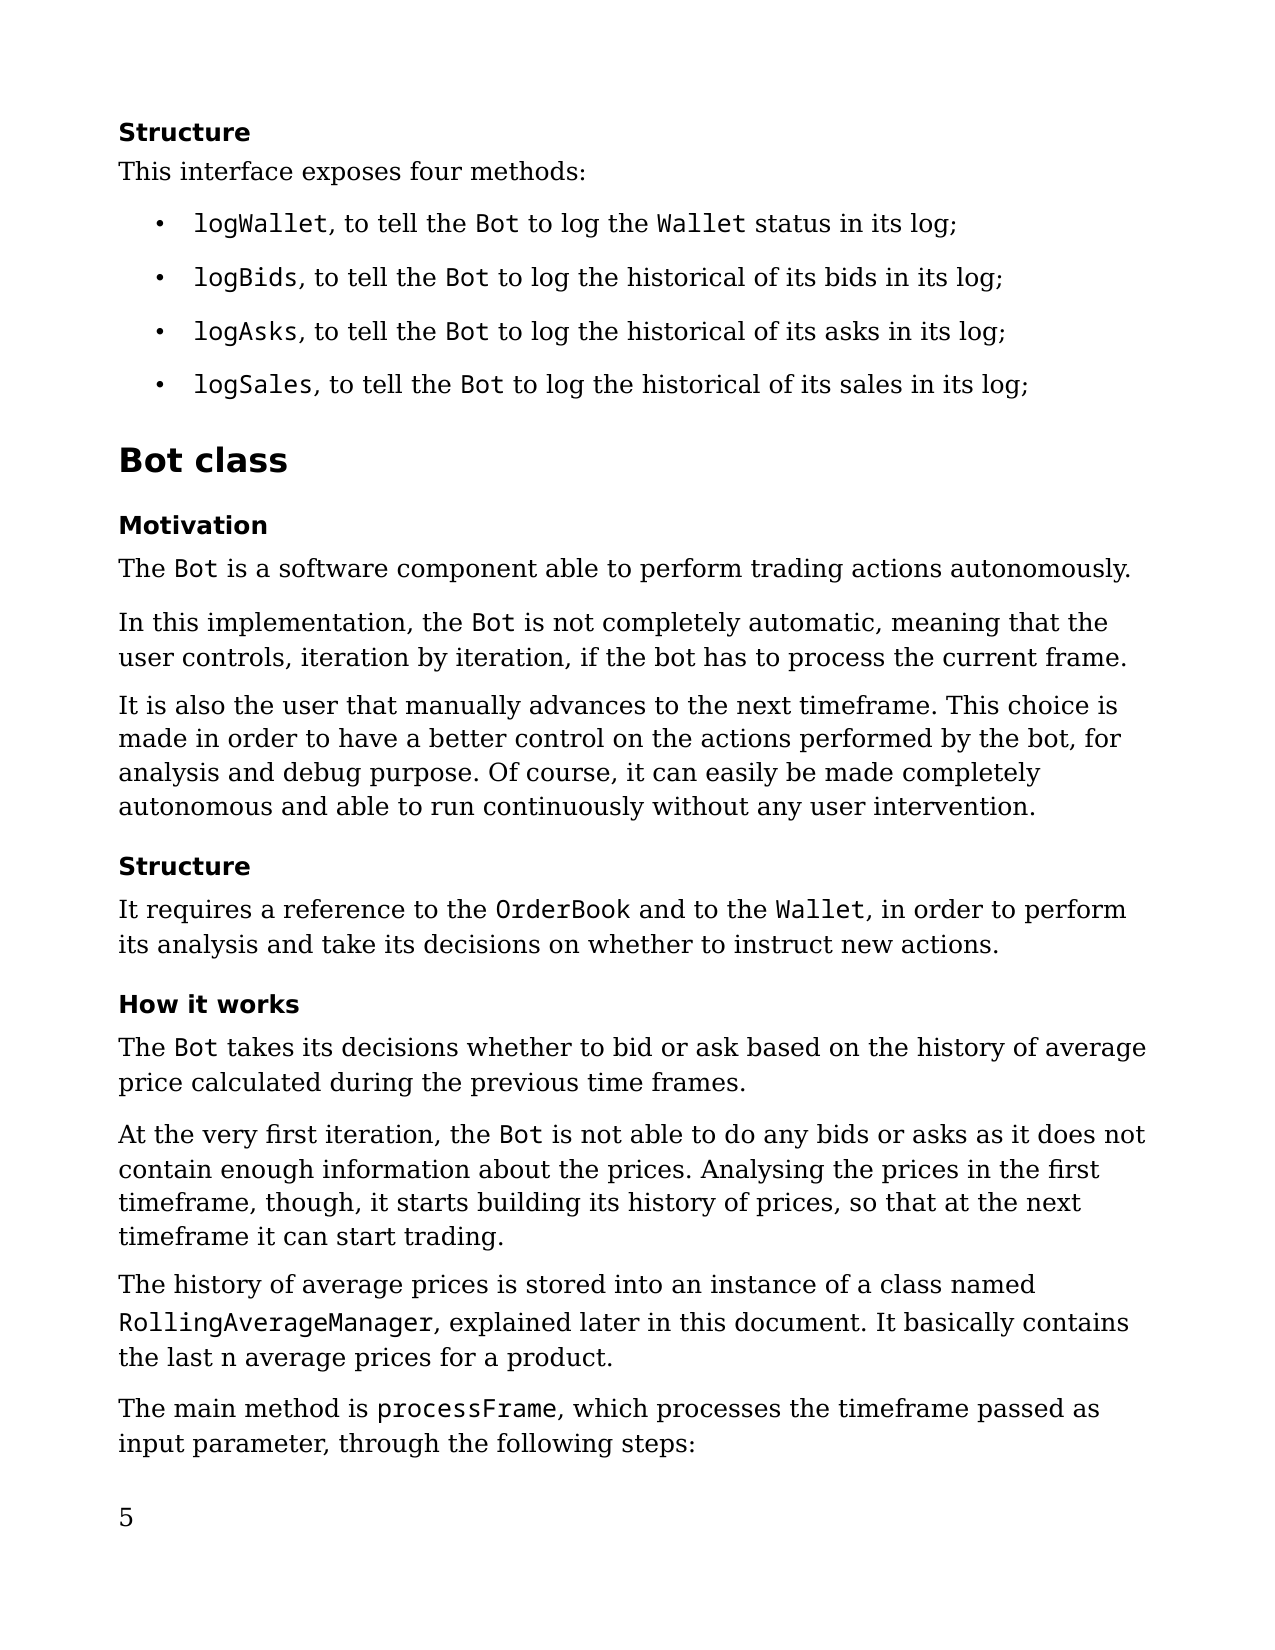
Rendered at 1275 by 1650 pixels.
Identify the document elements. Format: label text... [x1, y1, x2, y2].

subtitle Motivation [118, 511, 1157, 540]
text The history of average prices is stored into an instance of a class named RollingAverageManager, explained later in this document. It basically contains the last n average prices for a product. [118, 1270, 1157, 1372]
list logSales, to tell the Bot to log the historical of its sales in its log; [156, 367, 1157, 401]
text The Bot takes its decisions whether to bid or ask based on the history of average price calculated during the previous time frames. [118, 1030, 1157, 1098]
text In this implementation, the Bot is not completely automatic, meaning that the user controls, iteration by iteration, if the bot has to process the current frame. [118, 604, 1157, 672]
list logBids, to tell the Bot to log the historical of its bids in its log; [156, 259, 1157, 293]
list logWallet, to tell the Bot to log the Wallet status in its log; [156, 206, 1157, 240]
text This interface exposes four methods: [118, 157, 1157, 187]
subtitle How it works [118, 991, 1157, 1019]
text The main method is processFrame, which processes the timeframe passed as input parameter, through the following steps: [118, 1391, 1157, 1459]
text It is also the user that manually advances to the next timeframe. This choice is made in order to have a better control on the actions performed by the bot, for analysis and debug purpose. Of course, it can easily be made completely autonomous and able to run continuously without any user intervention. [118, 691, 1157, 821]
list logAsks, to tell the Bot to log the historical of its asks in its log; [156, 313, 1157, 347]
subtitle Structure [118, 118, 1157, 147]
subtitle Bot class [118, 441, 1157, 481]
text At the very first iteration, the Bot is not able to do any bids or asks as it does not contain enough information about the prices. Analysing the prices in the first timeframe, though, it starts building its history of prices, so that at the next timeframe it can start trading. [118, 1117, 1157, 1251]
subtitle Structure [118, 852, 1157, 881]
text It requires a reference to the OrderBook and to the Wallet, in order to perform its analysis and take its decisions on whether to instruct new actions. [118, 892, 1157, 959]
text The Bot is a software component able to perform trading actions autonomously. [118, 551, 1157, 585]
